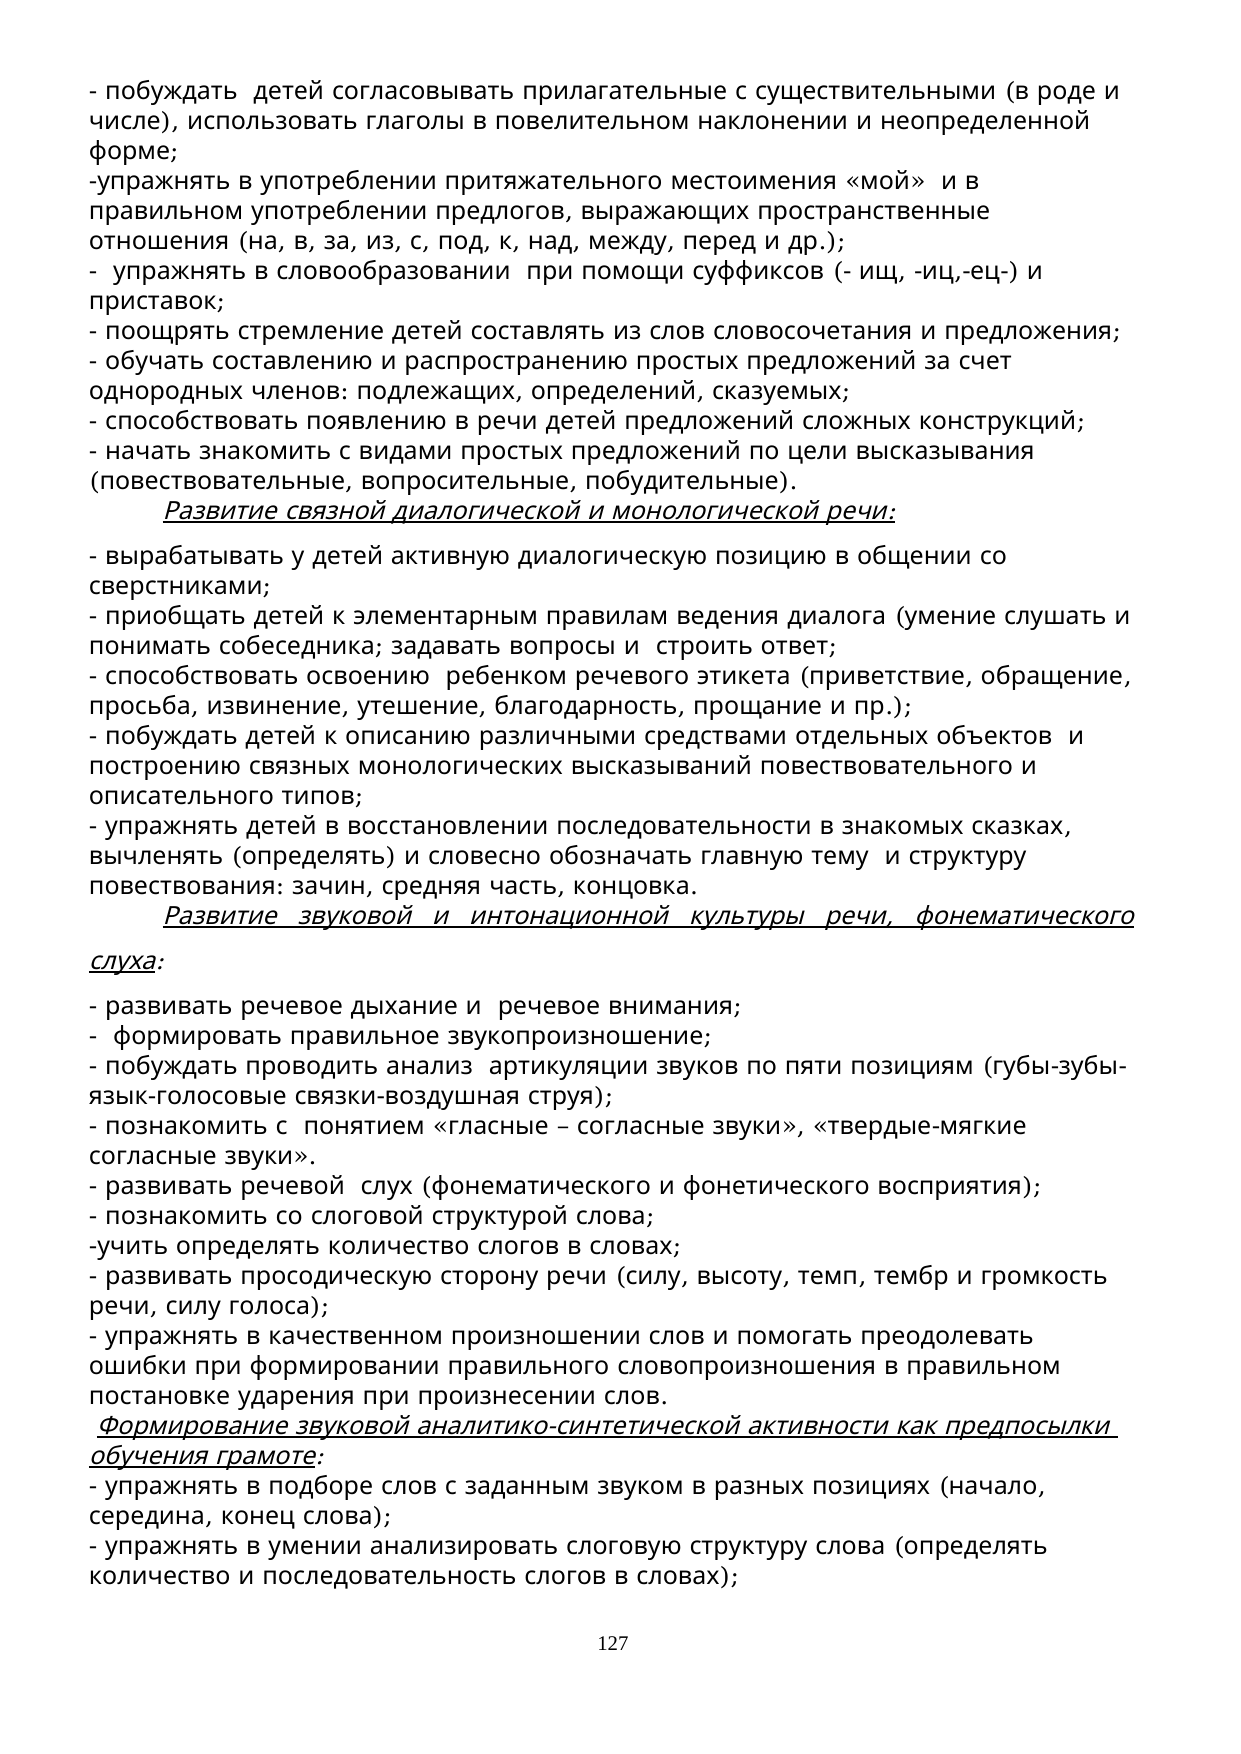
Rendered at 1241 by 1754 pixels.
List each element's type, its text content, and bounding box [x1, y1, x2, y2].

text - упражнять детей в восстановлении последовательности в знакомых сказках, вычленять (определять) и словесно обозначать главную тему и структуру повествования: зачин, средняя часть, концовка. [89, 810, 1137, 900]
text - приобщать детей к элементарным правилам ведения диалога (умение слушать и понимать собеседника; задавать вопросы и строить ответ; [89, 600, 1137, 660]
text - упражнять в подборе слов с заданным звуком в разных позициях (начало, середина, конец слова); [89, 1470, 1137, 1530]
text - обучать составлению и распространению простых предложений за счет однородных членов: подлежащих, определений, сказуемых; [89, 345, 1137, 405]
text - познакомить с понятием «гласные – согласные звуки», «твердые-мягкие согласные звуки». [89, 1110, 1137, 1170]
text - упражнять в умении анализировать слоговую структуру слова (определять количество и последовательность слогов в словах); [89, 1530, 1137, 1590]
text - начать знакомить с видами простых предложений по цели высказывания (повествовательные, вопросительные, побудительные). [89, 435, 1137, 495]
text Развитие звуковой и интонационной культуры речи, фонематического слуха: [89, 900, 1137, 975]
text - побуждать детей согласовывать прилагательные с существительными (в роде и числе), использовать глаголы в повелительном наклонении и неопределенной форме; [89, 75, 1137, 165]
text Развитие связной диалогической и монологической речи: [89, 495, 1137, 525]
text Формирование звуковой аналитико-синтетической активности как предпосылки обучения грамоте: [89, 1410, 1137, 1470]
text - вырабатывать у детей активную диалогическую позицию в общении со сверстниками; [89, 540, 1137, 600]
text - развивать речевой слух (фонематического и фонетического восприятия); [89, 1170, 1137, 1200]
text - формировать правильное звукопроизношение; [89, 1020, 1137, 1050]
text - способствовать появлению в речи детей предложений сложных конструкций; [89, 405, 1137, 435]
text - познакомить со слоговой структурой слова; [89, 1200, 1137, 1230]
text - развивать речевое дыхание и речевое внимания; [89, 990, 1137, 1020]
text - способствовать освоению ребенком речевого этикета (приветствие, обращение, просьба, извинение, утешение, благодарность, прощание и пр.); [89, 660, 1137, 720]
text - побуждать детей к описанию различными средствами отдельных объектов и построению связных монологических высказываний повествовательного и описательного типов; [89, 720, 1137, 810]
text - упражнять в качественном произношении слов и помогать преодолевать ошибки при формировании правильного словопроизношения в правильном постановке ударения при произнесении слов. [89, 1320, 1137, 1410]
text - развивать просодическую сторону речи (силу, высоту, темп, тембр и громкость речи, силу голоса); [89, 1260, 1137, 1320]
text -учить определять количество слогов в словах; [89, 1230, 1137, 1260]
text -упражнять в употреблении притяжательного местоимения «мой» и в правильном употреблении предлогов, выражающих пространственные отношения (на, в, за, из, с, под, к, над, между, перед и др.); [89, 165, 1137, 255]
text - упражнять в словообразовании при помощи суффиксов (- ищ, -иц,-ец-) и приставок; [89, 255, 1137, 315]
text - поощрять стремление детей составлять из слов словосочетания и предложения; [89, 315, 1137, 345]
text - побуждать проводить анализ артикуляции звуков по пяти позициям (губы-зубы-язык-голосовые связки-воздушная струя); [89, 1050, 1137, 1110]
